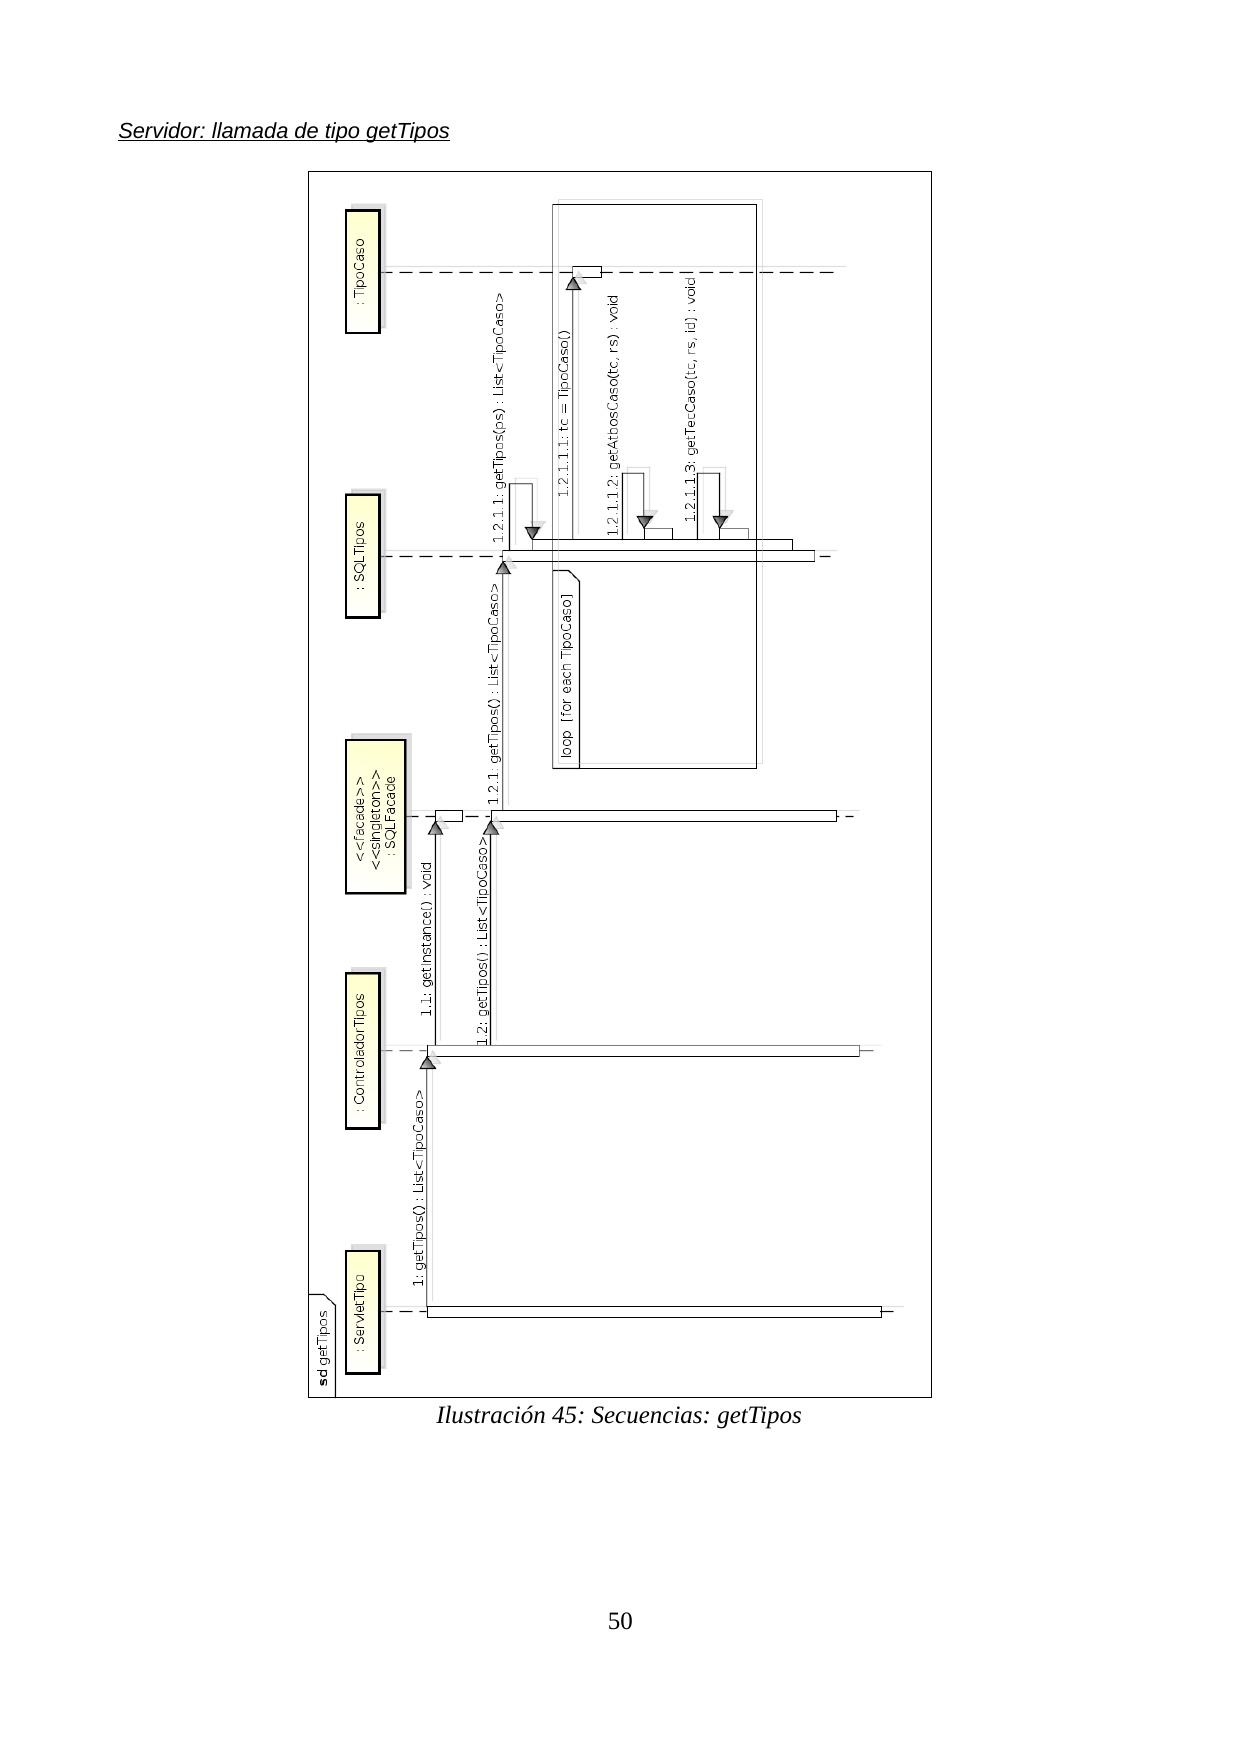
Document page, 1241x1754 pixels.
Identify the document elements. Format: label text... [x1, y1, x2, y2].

text Ilustración 45: Secuencias: getTipos [306, 1401, 934, 1429]
subtitle Servidor: llamada de tipo getTipos [118, 118, 1122, 143]
picture [306, 168, 935, 1401]
